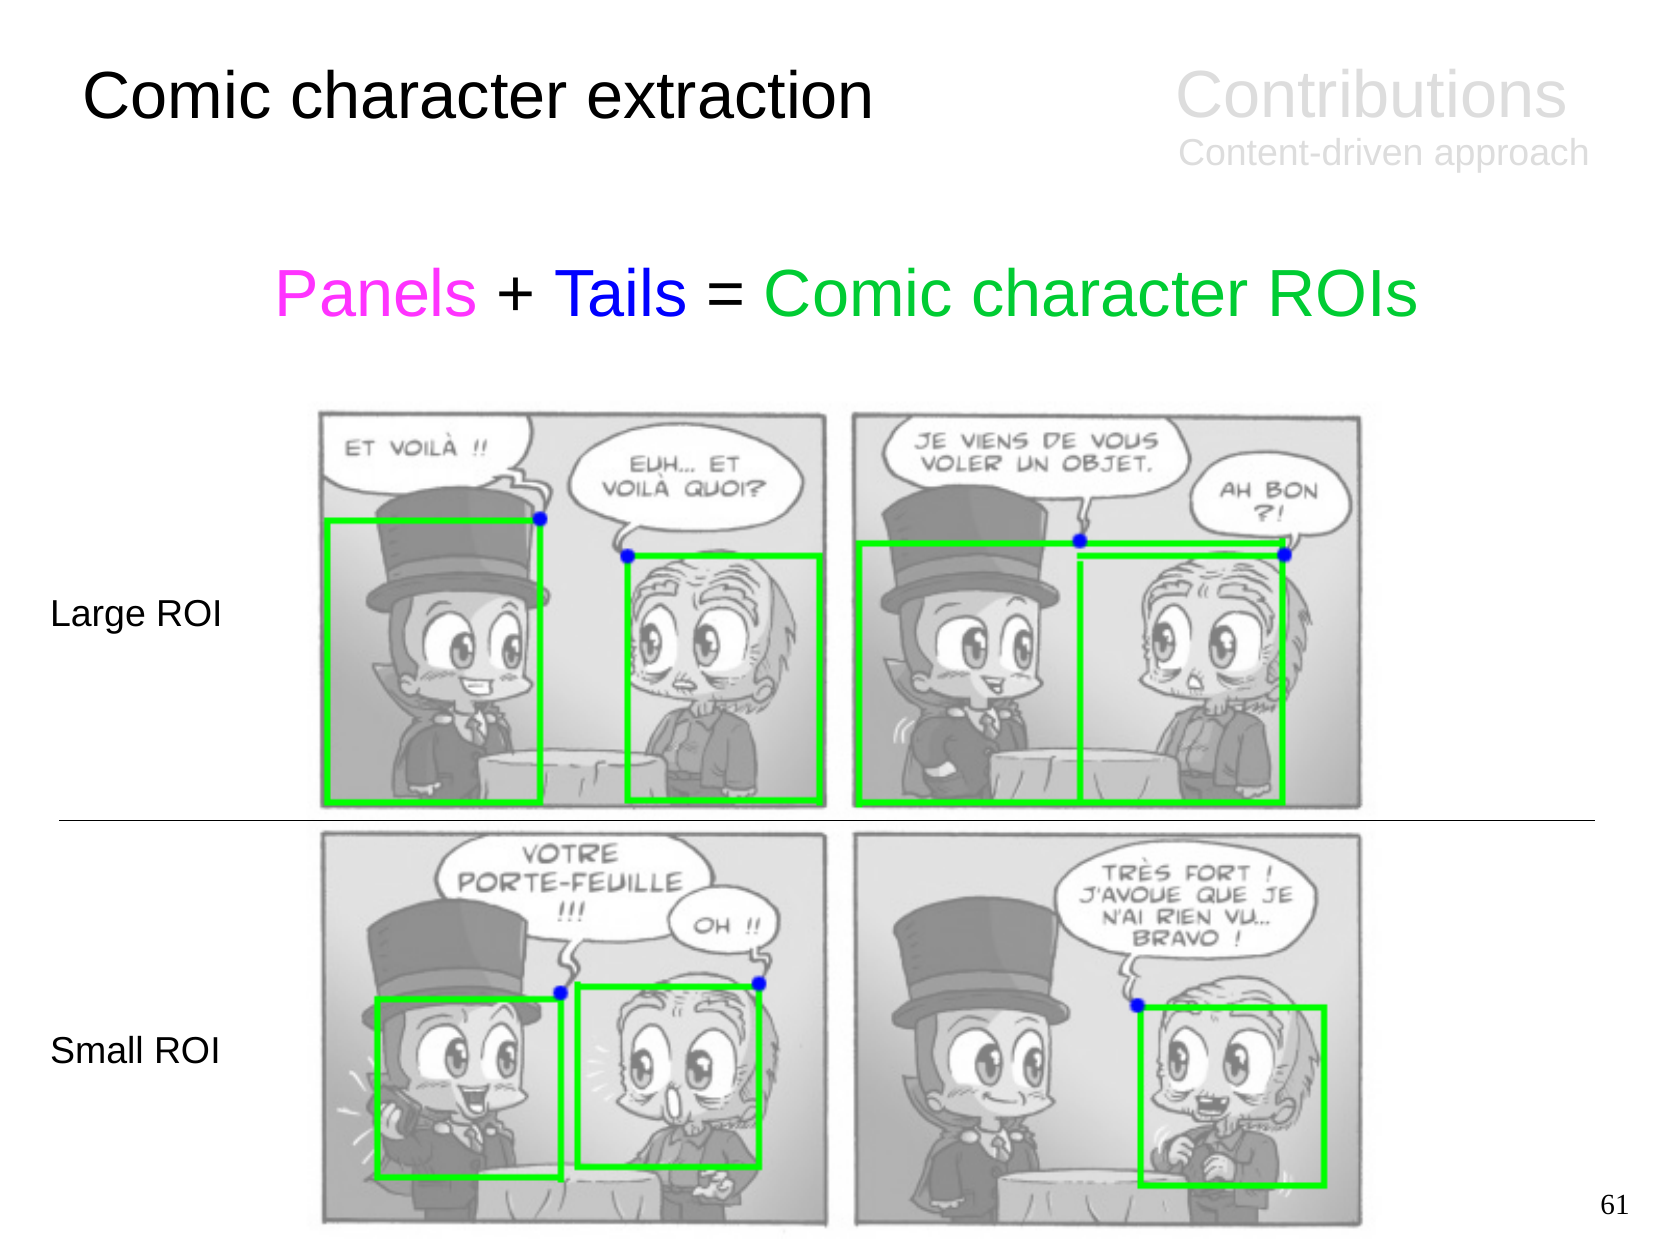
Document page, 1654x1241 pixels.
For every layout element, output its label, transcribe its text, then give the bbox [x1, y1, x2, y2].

text_box Small ROI [35, 1021, 306, 1079]
text_box Panels + Tails = Comic character ROIs [259, 248, 1512, 338]
title Comic character extraction [82, 49, 1571, 142]
picture [306, 821, 1382, 1239]
picture [306, 400, 1382, 820]
text_box Large ROI [35, 584, 306, 642]
